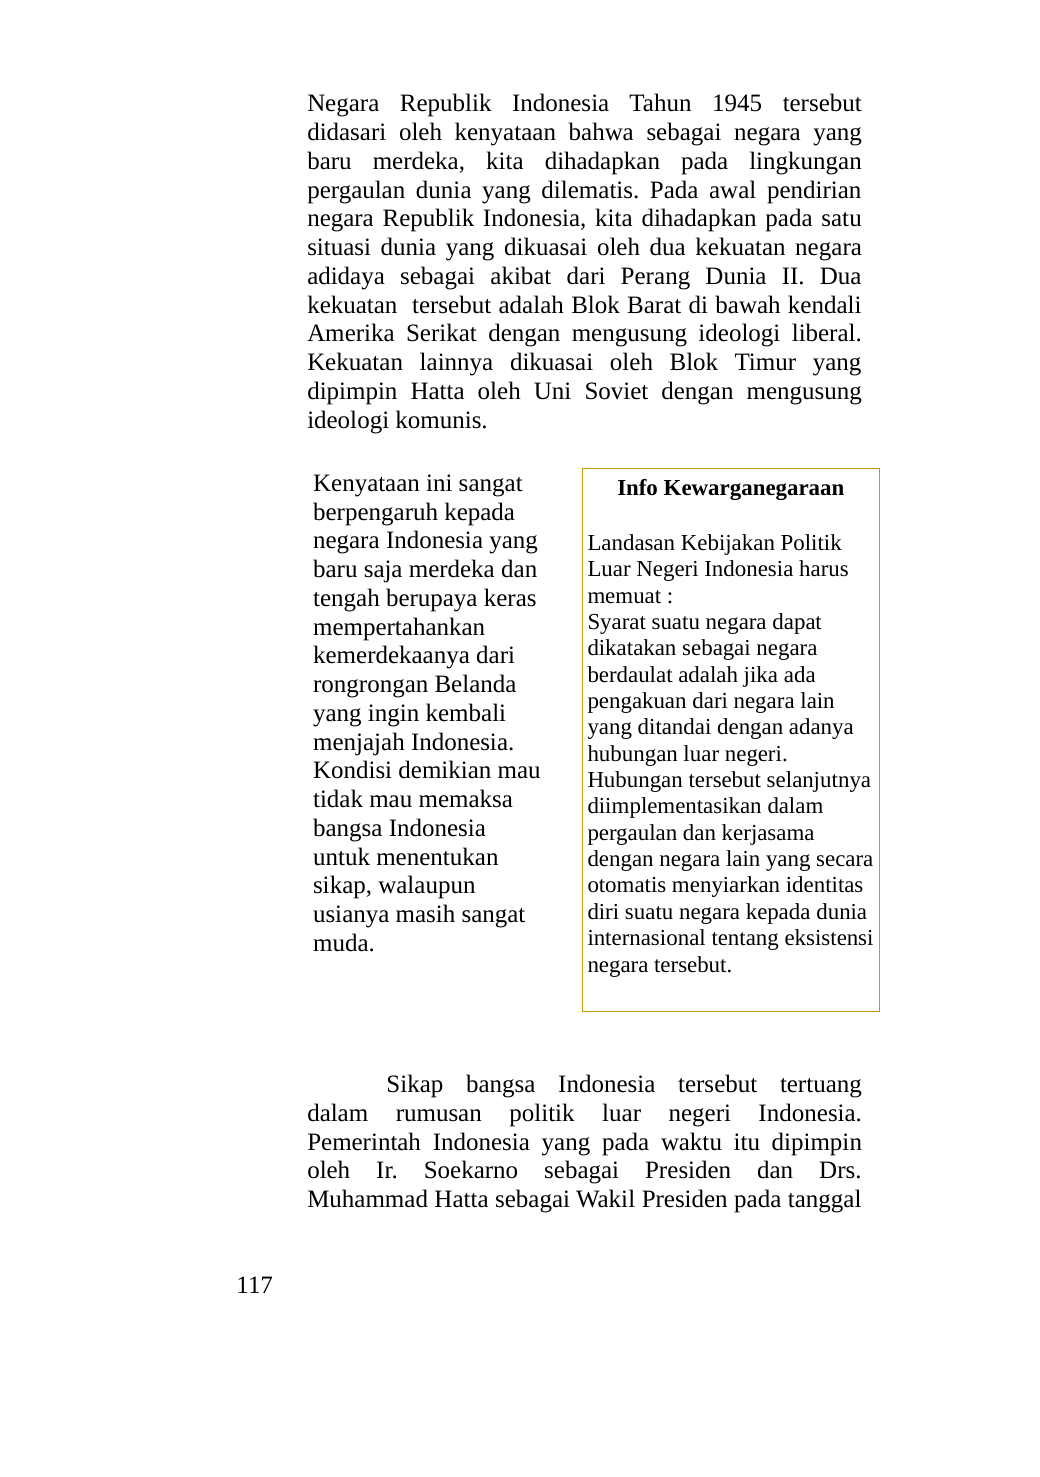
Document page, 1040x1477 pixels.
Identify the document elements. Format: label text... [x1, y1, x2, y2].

table_header Info Kewarganegaraan Landasan Kebijakan Politik Luar Negeri Indonesia harus memuat : Syarat suatu negara dapat dikatakan sebagai negara berdaulat adalah jika ada pengakuan dari negara lain yang ditandai dengan adanya hubungan luar negeri. Hubungan tersebut selanjutnya diimplementasikan dalam pergaulan dan kerjasama dengan negara lain yang secara otomatis menyiarkan identitas diri suatu negara kepada dunia internasional tentang eksistensi negara tersebut. [583, 469, 879, 1011]
text Negara Republik Indonesia Tahun 1945 tersebut didasari oleh kenyataan bahwa sebagai negara yang baru merdeka, kita dihadapkan pada lingkungan pergaulan dunia yang dilematis. Pada awal pendirian negara Republik Indonesia, kita dihadapkan pada satu situasi dunia yang dikuasai oleh dua kekuatan negara adidaya sebagai akibat dari Perang Dunia II. Dua kekuatan tersebut adalah Blok Barat di bawah kendali Amerika Serikat dengan mengusung ideologi liberal. Kekuatan lainnya dikuasai oleh Blok Timur yang dipimpin Hatta oleh Uni Soviet dengan mengusung ideologi komunis. [307, 88, 862, 433]
table_header [549, 462, 932, 1040]
table_header Kenyataan ini sangat berpengaruh kepada negara Indonesia yang baru saja merdeka dan tengah berupaya keras mempertahankan kemerdekaanya dari rongrongan Belanda yang ingin kembali menjajah Indonesia. Kondisi demikian mau tidak mau memaksa bangsa Indonesia untuk menentukan sikap, walaupun usianya masih sangat muda. [236, 462, 549, 1040]
text Sikap bangsa Indonesia tersebut tertuang dalam rumusan politik luar negeri Indonesia. Pemerintah Indonesia yang pada waktu itu dipimpin oleh Ir. Soekarno sebagai Presiden dan Drs. Muhammad Hatta sebagai Wakil Presiden pada tanggal [307, 1069, 862, 1213]
